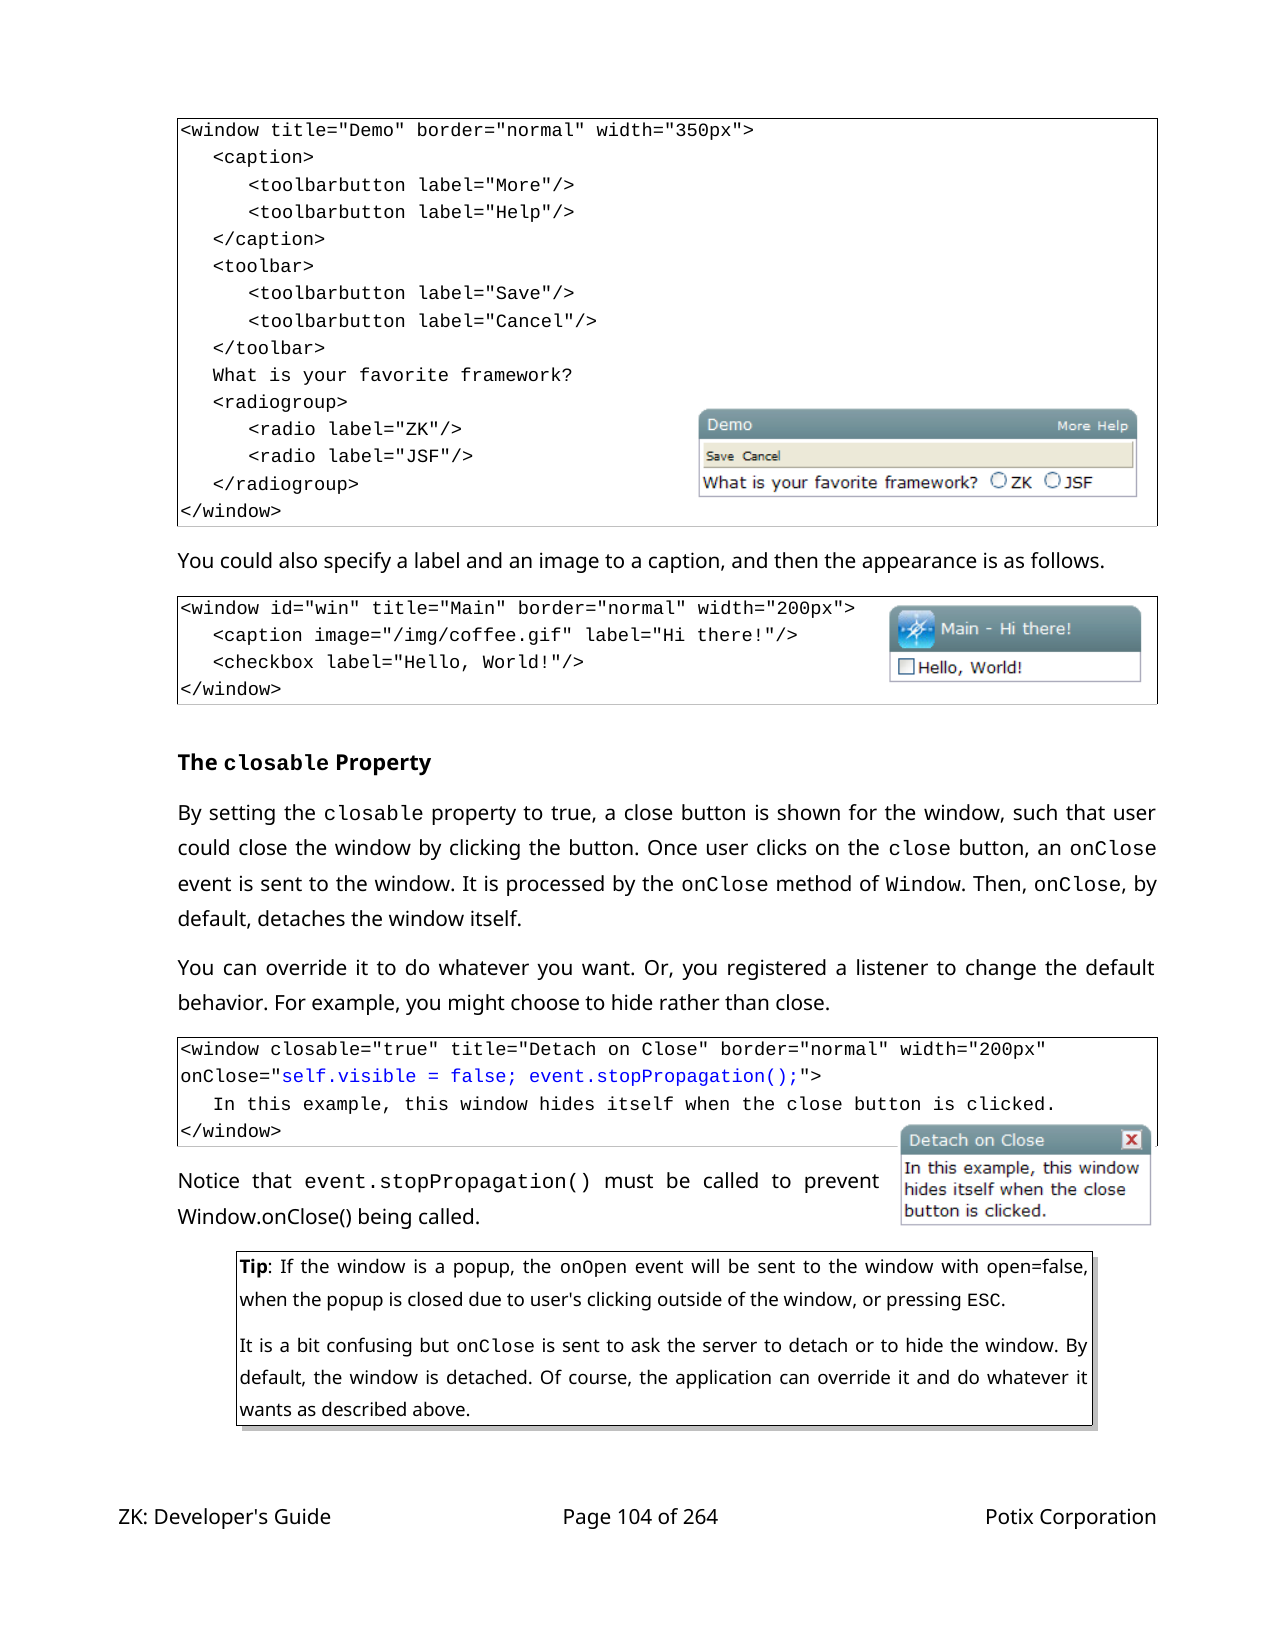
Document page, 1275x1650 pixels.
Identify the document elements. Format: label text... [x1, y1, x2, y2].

text [1141, 472, 1157, 496]
text <toolbarbutton label="Help"/> [178, 200, 1157, 224]
text It is a bit confusing but onClose is sent to ask the server to detach or to hide the window. By default, the window is detached. Of course, the application can override it and do whatever it wants as described above. [237, 1329, 1092, 1425]
text In this example, this window hides itself when the close button is clicked. [178, 1091, 1157, 1116]
text <toolbar> [178, 254, 1157, 278]
text <window id="win" title="Main" border="normal" width="200px"> [178, 597, 1157, 620]
text You can override it to do whatever you want. Or, you registered a listener to change the default behavior. For example, you might choose to hide rather than close. [177, 953, 1157, 1016]
text [1141, 417, 1157, 441]
picture [695, 405, 1141, 501]
text </caption> [178, 227, 1157, 251]
text You could also specify a label and an image to a caption, and then the appearance is as follows. [177, 547, 1157, 575]
text Notice that event.stopPropagation() must be called to prevent Window.onClose() being called. [177, 1167, 1157, 1230]
text By setting the closable property to true, a close button is shown for the window, such that user could close the window by clicking the button. Once user clicks on the close button, an onClose event is sent to the window. It is processed by the onClose method of Window. Then, onClose, by default, detaches the window itself. [177, 798, 1157, 932]
text <toolbarbutton label="Cancel"/> [178, 308, 1157, 333]
subtitle The closable Property [177, 747, 1157, 777]
picture [897, 1122, 1155, 1228]
text <caption> [178, 145, 1157, 169]
text <radiogroup> [178, 390, 1157, 414]
text </toolbar> [178, 336, 1157, 360]
text </window> [178, 677, 1157, 704]
text Tip: If the window is a popup, the onOpen event will be sent to the window with open=false, when the popup is closed due to user's clicking outside of the window, or pressing ESC. [237, 1252, 1092, 1312]
text <radio label="ZK"/> [178, 417, 695, 441]
text <radio label="JSF"/> [178, 444, 695, 469]
text [1141, 444, 1157, 469]
text </radiogroup> [178, 472, 695, 496]
text onClose="self.visible = false; event.stopPropagation();"> [178, 1064, 1157, 1088]
text </window> [178, 499, 1157, 526]
text </window> [178, 1119, 1157, 1146]
text <toolbarbutton label="More"/> [178, 172, 1157, 197]
text <checkbox label="Hello, World!"/> [178, 650, 887, 674]
picture [887, 603, 1144, 686]
text <window title="Demo" border="normal" width="350px"> [178, 119, 1157, 142]
text <toolbarbutton label="Save"/> [178, 281, 1157, 306]
text What is your favorite framework? [178, 363, 1157, 387]
text <window closable="true" title="Detach on Close" border="normal" width="200px" [178, 1038, 1157, 1061]
text <caption image="/img/coffee.gif" label="Hi there!"/> [178, 623, 887, 647]
